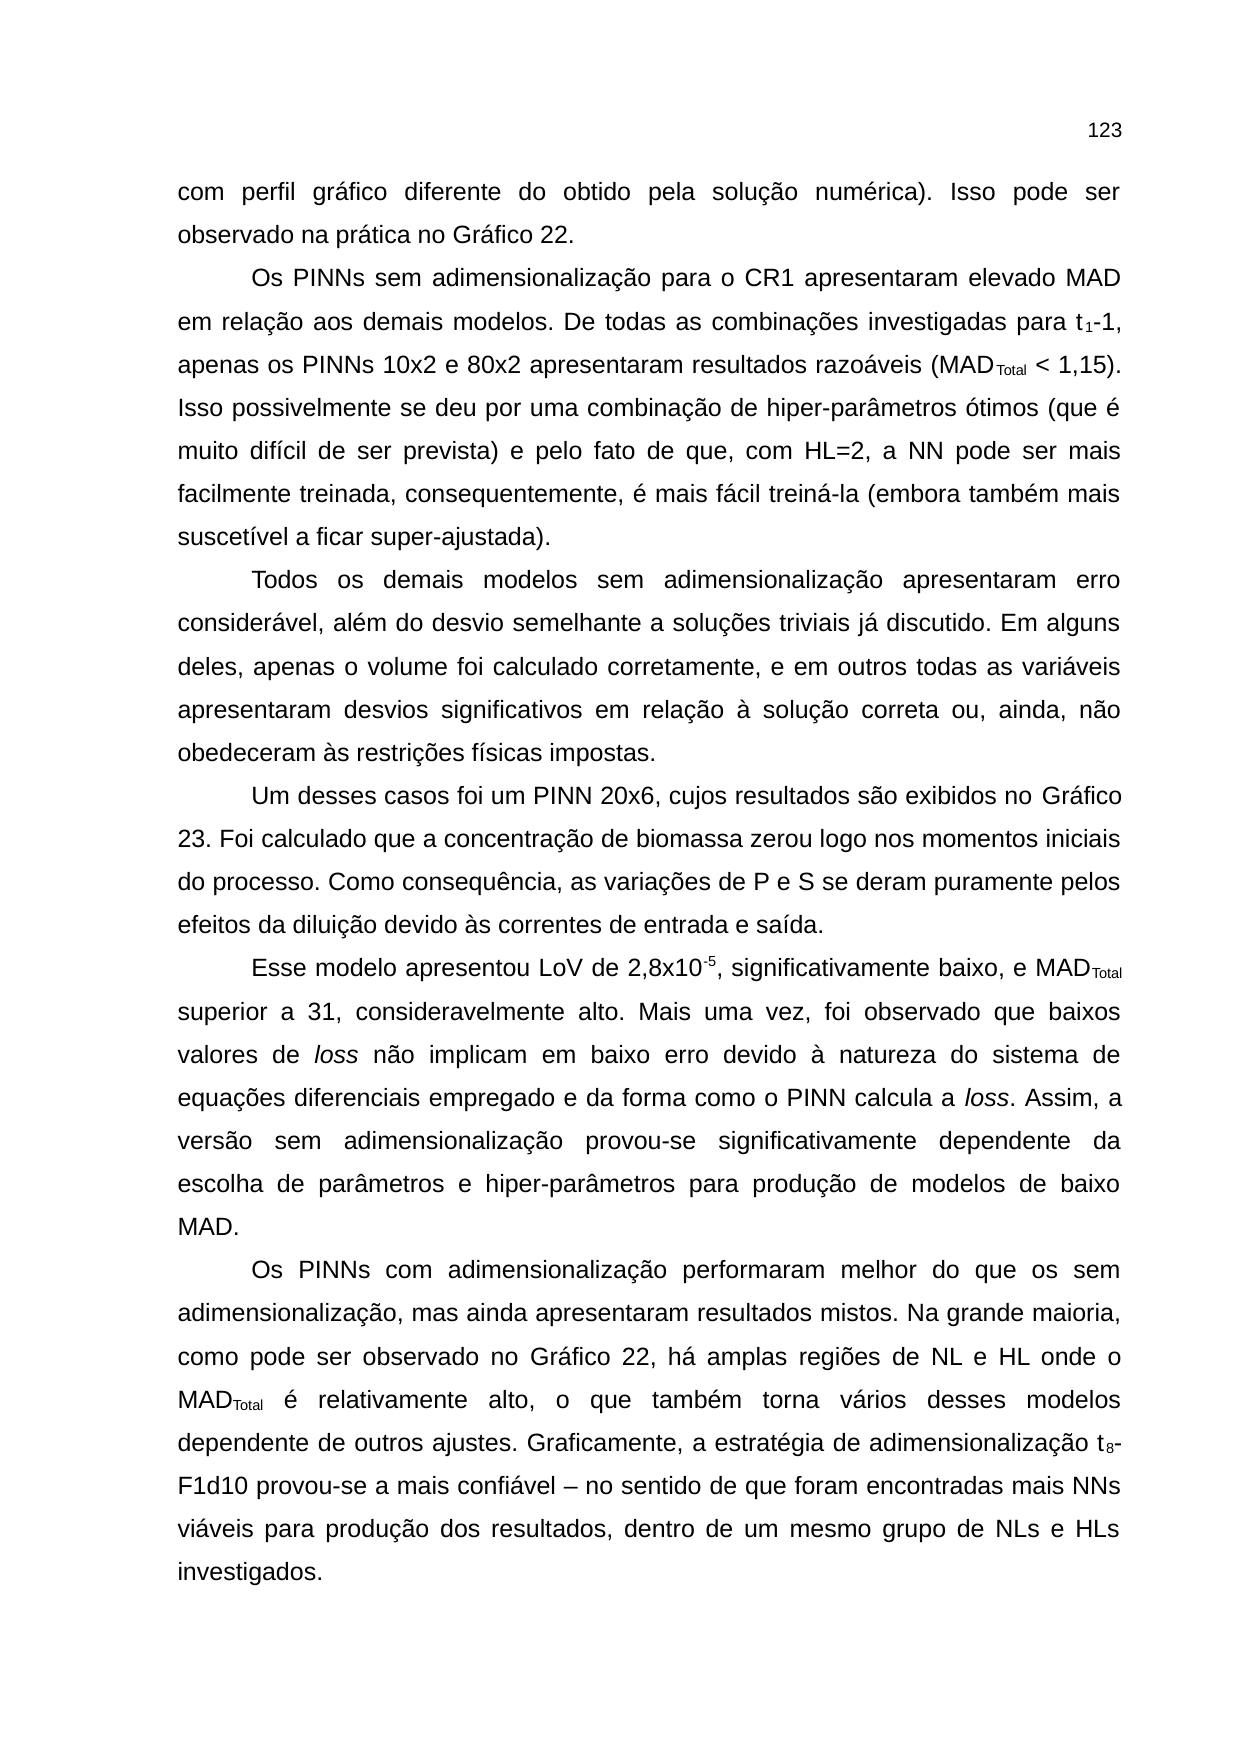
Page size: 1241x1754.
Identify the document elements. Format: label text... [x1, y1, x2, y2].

text Um desses casos foi um PINN 20x6, cujos resultados são exibidos no Gráfico 23. Foi calculado que a concentração de biomassa zerou logo nos momentos iniciais do processo. Como consequência, as variações de P e S se deram puramente pelos efeitos da diluição devido às correntes de entrada e saída. [177, 781, 1122, 939]
text Esse modelo apresentou LoV de 2,8x10-5, significativamente baixo, e MADTotal superior a 31, consideravelmente alto. Mais uma vez, foi observado que baixos valores de loss não implicam em baixo erro devido à natureza do sistema de equações diferenciais empregado e da forma como o PINN calcula a loss. Assim, a versão sem adimensionalização provou-se significativamente dependente da escolha de parâmetros e hiper-parâmetros para produção de modelos de baixo MAD. [177, 953, 1122, 1241]
text Os PINNs com adimensionalização performaram melhor do que os sem adimensionalização, mas ainda apresentaram resultados mistos. Na grande maioria, como pode ser observado no Gráfico 22, há amplas regiões de NL e HL onde o MADTotal é relativamente alto, o que também torna vários desses modelos dependente de outros ajustes. Graficamente, a estratégia de adimensionalização t8-F1d10 provou-se a mais confiável – no sentido de que foram encontradas mais NNs viáveis para produção dos resultados, dentro de um mesmo grupo de NLs e HLs investigados. [177, 1255, 1122, 1586]
text Todos os demais modelos sem adimensionalização apresentaram erro considerável, além do desvio semelhante a soluções triviais já discutido. Em alguns deles, apenas o volume foi calculado corretamente, e em outros todas as variáveis apresentaram desvios significativos em relação à solução correta ou, ainda, não obedeceram às restrições físicas impostas. [177, 565, 1122, 766]
text Os PINNs sem adimensionalização para o CR1 apresentaram elevado MAD em relação aos demais modelos. De todas as combinações investigadas para t1-1, apenas os PINNs 10x2 e 80x2 apresentaram resultados razoáveis (MADTotal < 1,15). Isso possivelmente se deu por uma combinação de hiper-parâmetros ótimos (que é muito difícil de ser prevista) e pelo fato de que, com HL=2, a NN pode ser mais facilmente treinada, consequentemente, é mais fácil treiná-la (embora também mais suscetível a ficar super-ajustada). [177, 263, 1122, 551]
text com perfil gráfico diferente do obtido pela solução numérica). Isso pode ser observado na prática no Gráfico 22. [177, 177, 1122, 249]
